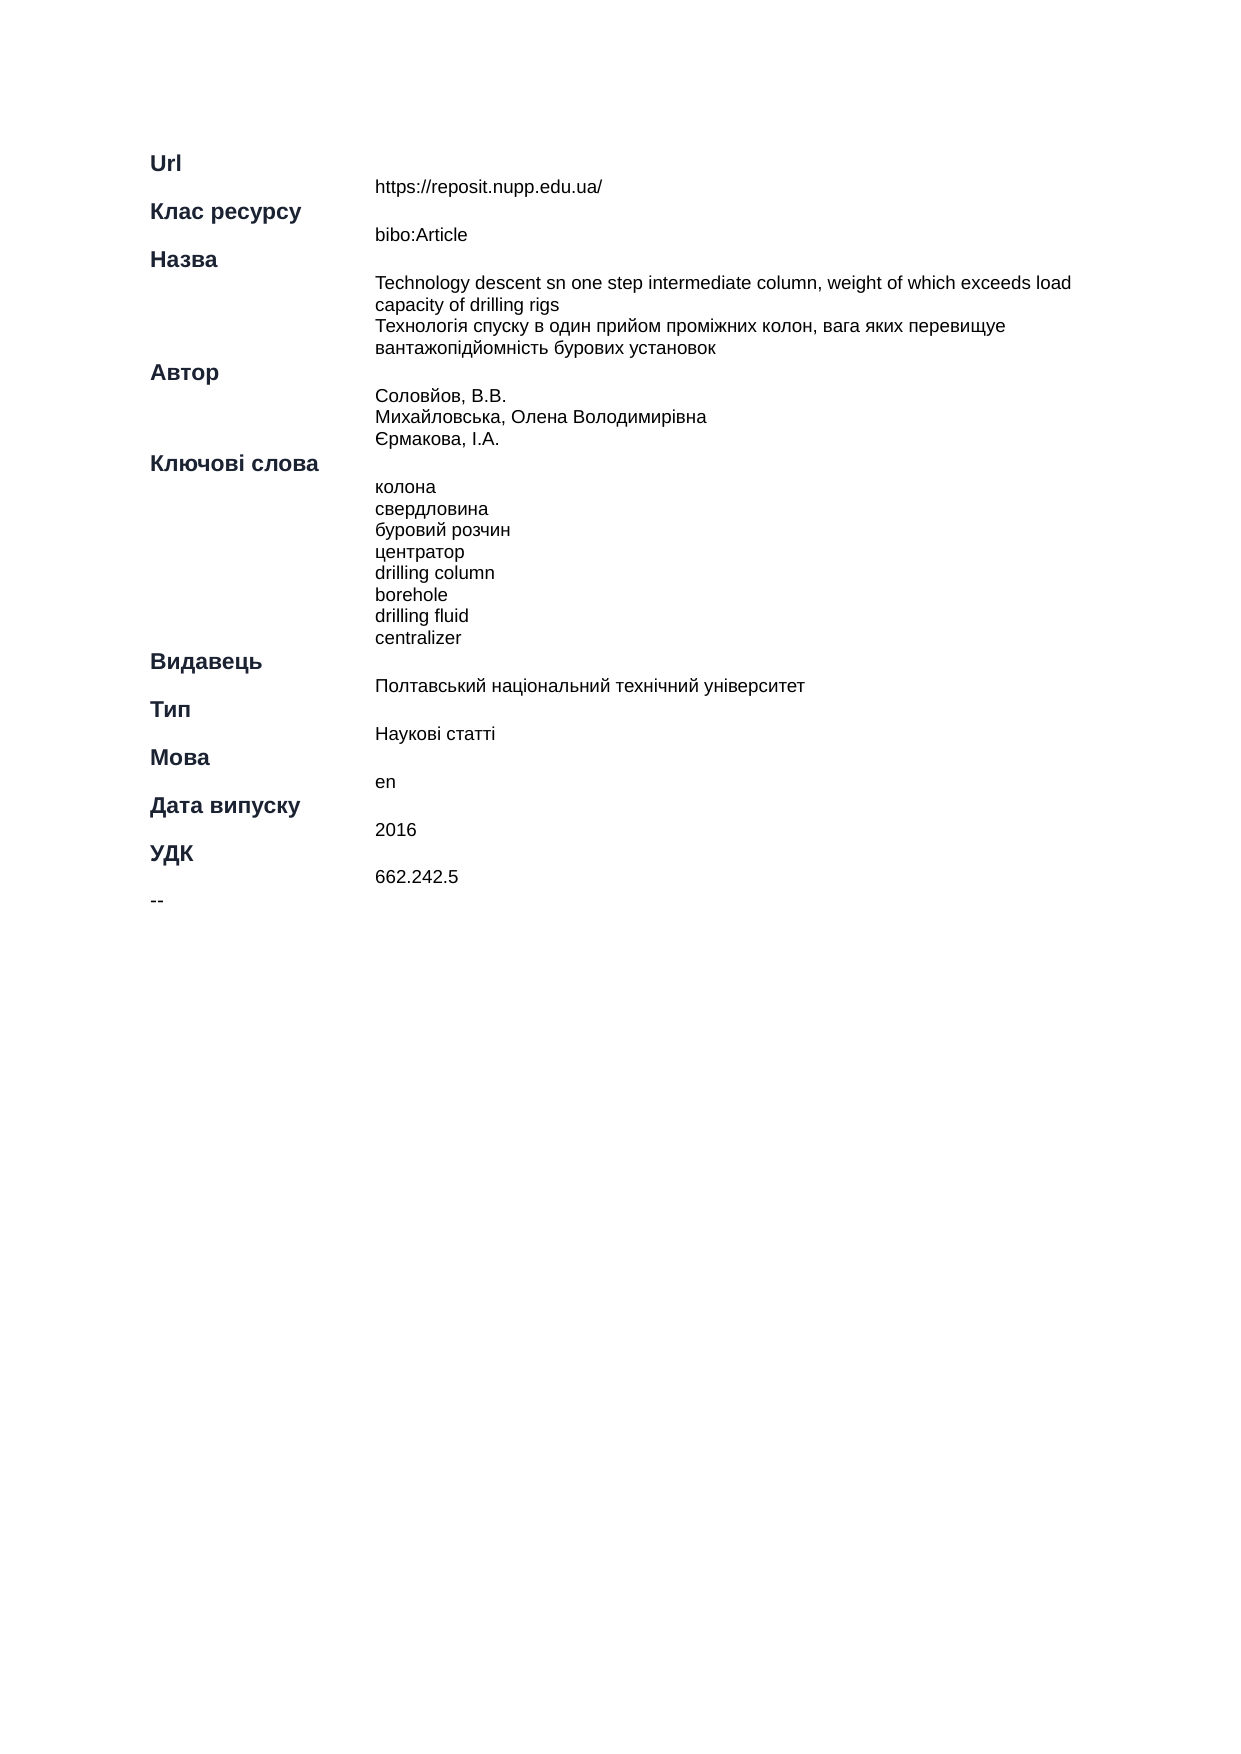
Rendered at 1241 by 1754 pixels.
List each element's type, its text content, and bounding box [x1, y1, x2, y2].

text en [375, 771, 1090, 792]
text -- [150, 888, 1090, 912]
text Полтавський національний технічний університет [375, 675, 1090, 696]
text Назва [150, 246, 1090, 272]
text УДК [150, 840, 1090, 866]
text 2016 [375, 818, 1090, 840]
text 662.242.5 [375, 866, 1090, 888]
text drilling fluid [375, 605, 1090, 627]
text Мова [150, 744, 1090, 771]
text centralizer [375, 627, 1090, 648]
text Дата випуску [150, 792, 1090, 818]
text Видавець [150, 648, 1090, 675]
text Technology descent sn one step intermediate column, weight of which exceeds load capacity of drilling rigs [375, 272, 1090, 315]
text Ключові слова [150, 449, 1090, 476]
text Автор [150, 358, 1090, 385]
text свердловина [375, 497, 1090, 519]
text центратор [375, 541, 1090, 562]
text буровий розчин [375, 519, 1090, 541]
text Наукові статті [375, 723, 1090, 744]
text Клас ресурсу [150, 198, 1090, 224]
text Михайловська, Олена Володимирівна [375, 406, 1090, 428]
text Єрмакова, І.А. [375, 428, 1090, 449]
text borehole [375, 584, 1090, 605]
text https://reposit.nupp.edu.ua/ [375, 176, 1090, 198]
text Url [150, 150, 1090, 176]
text bibo:Article [375, 224, 1090, 246]
text Тип [150, 696, 1090, 723]
text drilling column [375, 562, 1090, 584]
text Соловйов, В.В. [375, 385, 1090, 406]
text колона [375, 476, 1090, 497]
text Технологія спуску в один прийом проміжних колон, вага яких перевищуе вантажопідйомність бурових установок [375, 315, 1090, 358]
